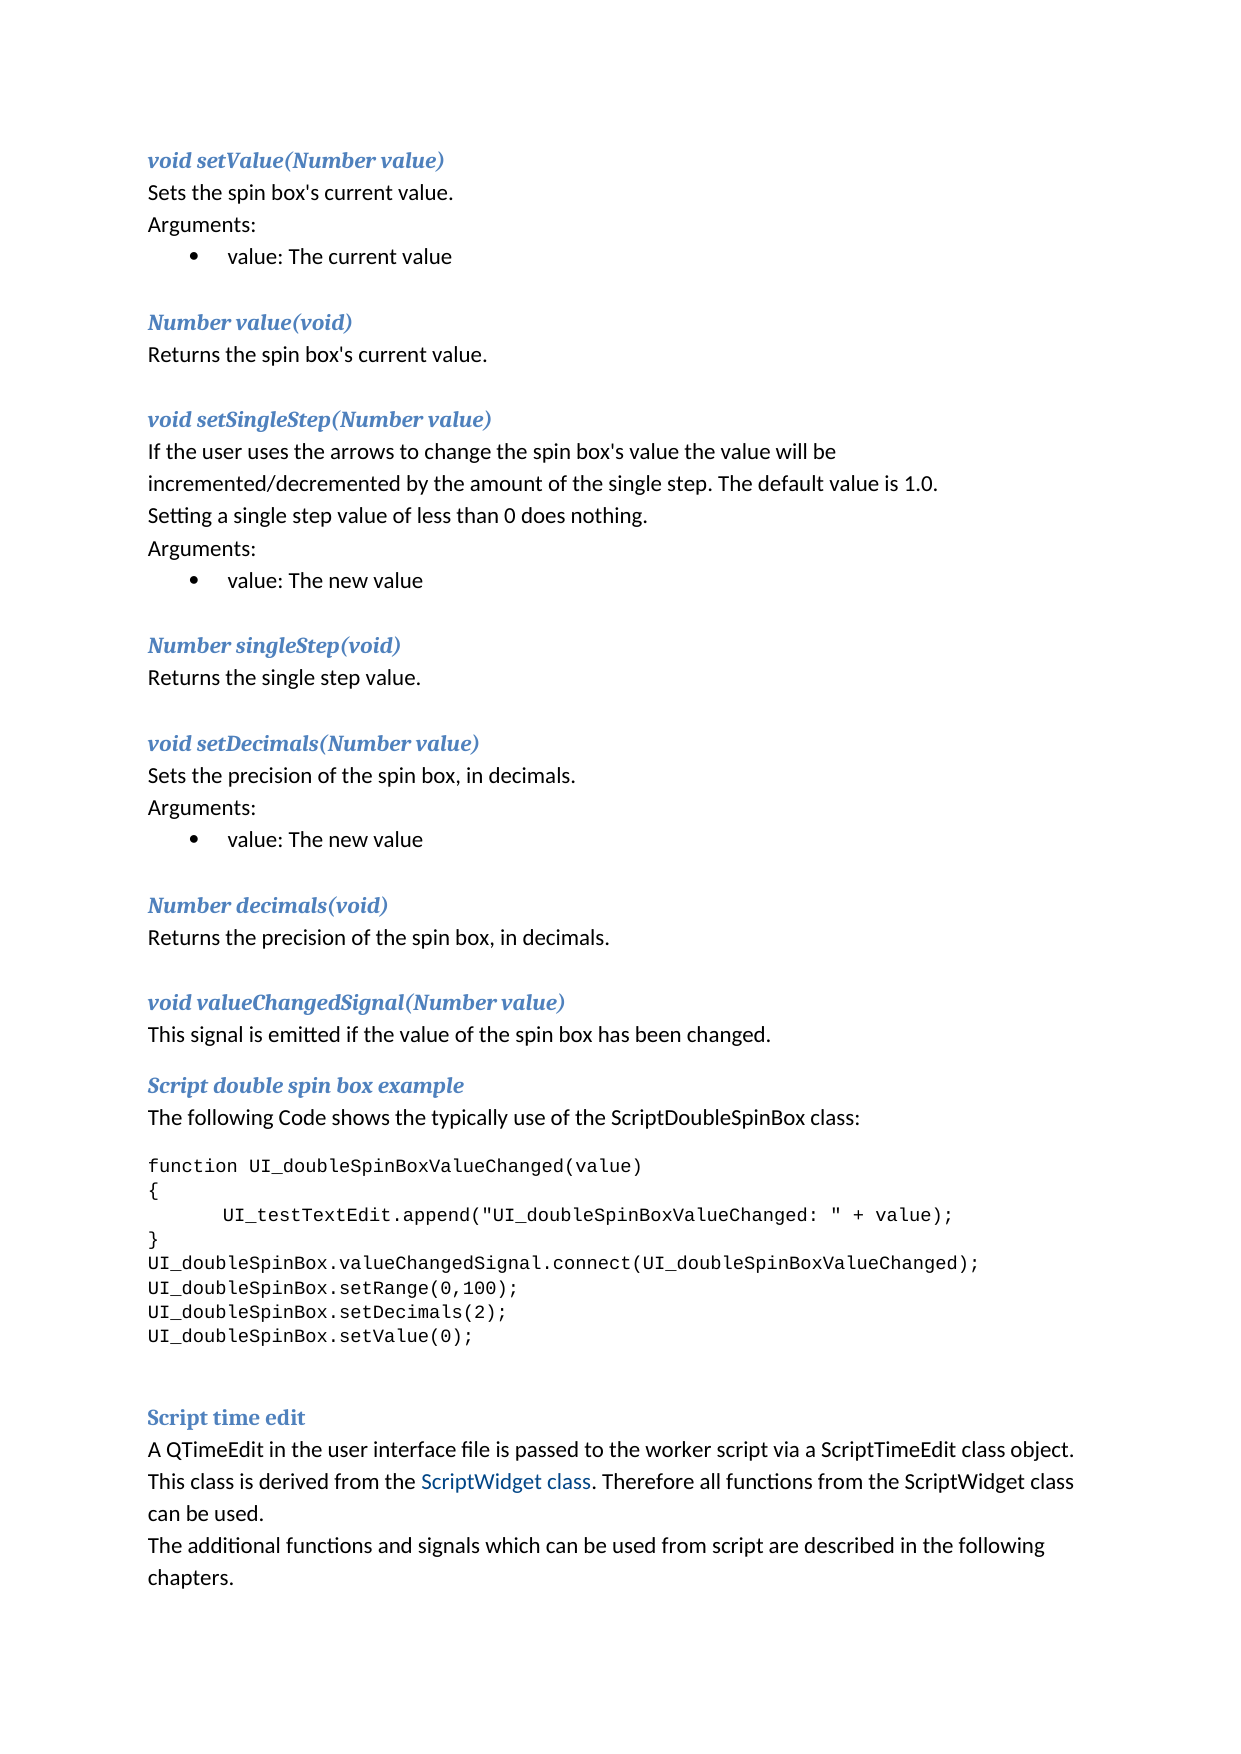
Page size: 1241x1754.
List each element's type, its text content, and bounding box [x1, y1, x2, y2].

text Sets the precision of the spin box, in decimals. [148, 761, 1093, 789]
text Arguments: [148, 534, 1093, 562]
text A QTimeEdit in the user interface file is passed to the worker script via a ScriptTimeEdit class object. [148, 1435, 1093, 1463]
text UI_doubleSpinBox.valueChangedSignal.connect(UI_doubleSpinBoxValueChanged); [148, 1254, 1093, 1275]
text This signal is emitted if the value of the spin box has been changed. [148, 1020, 1093, 1048]
list value: The new value [190, 566, 1093, 594]
text The following Code shows the typically use of the ScriptDoubleSpinBox class: [148, 1103, 1093, 1132]
text Arguments: [148, 210, 1093, 238]
subtitle Script double spin box example [148, 1073, 1093, 1100]
subtitle Script time edit [148, 1404, 1093, 1431]
text incremented/decremented by the amount of the single step. The default value is 1.0. [148, 469, 1093, 497]
text function UI_doubleSpinBoxValueChanged(value) [148, 1157, 1093, 1178]
text { [148, 1181, 1093, 1202]
text Returns the precision of the spin box, in decimals. [148, 923, 1093, 951]
subtitle Number singleStep(void) [148, 633, 1093, 659]
text This class is derived from the ScriptWidget class. Therefore all functions from the ScriptWidget class can be used. [148, 1467, 1093, 1527]
text UI_testTextEdit.append("UI_doubleSpinBoxValueChanged: " + value); [148, 1205, 1093, 1227]
subtitle Number decimals(void) [148, 893, 1093, 919]
text } [148, 1230, 1093, 1251]
subtitle void setValue(Number value) [148, 148, 1093, 174]
list value: The current value [190, 242, 1093, 270]
text If the user uses the arrows to change the spin box's value the value will be [148, 437, 1093, 465]
text Returns the single step value. [148, 663, 1093, 691]
text UI_doubleSpinBox.setValue(0); [148, 1327, 1093, 1348]
text UI_doubleSpinBox.setRange(0,100); [148, 1278, 1093, 1300]
list value: The new value [190, 825, 1093, 853]
text UI_doubleSpinBox.setDecimals(2); [148, 1303, 1093, 1324]
text Returns the spin box's current value. [148, 340, 1093, 368]
subtitle void setDecimals(Number value) [148, 731, 1093, 757]
text The additional functions and signals which can be used from script are described in the following chapters. [148, 1531, 1093, 1592]
subtitle void valueChangedSignal(Number value) [148, 990, 1093, 1016]
subtitle Number value(void) [148, 309, 1093, 336]
subtitle void setSingleStep(Number value) [148, 407, 1093, 433]
text Setting a single step value of less than 0 does nothing. [148, 502, 1093, 529]
text Sets the spin box's current value. [148, 178, 1093, 206]
text Arguments: [148, 793, 1093, 821]
